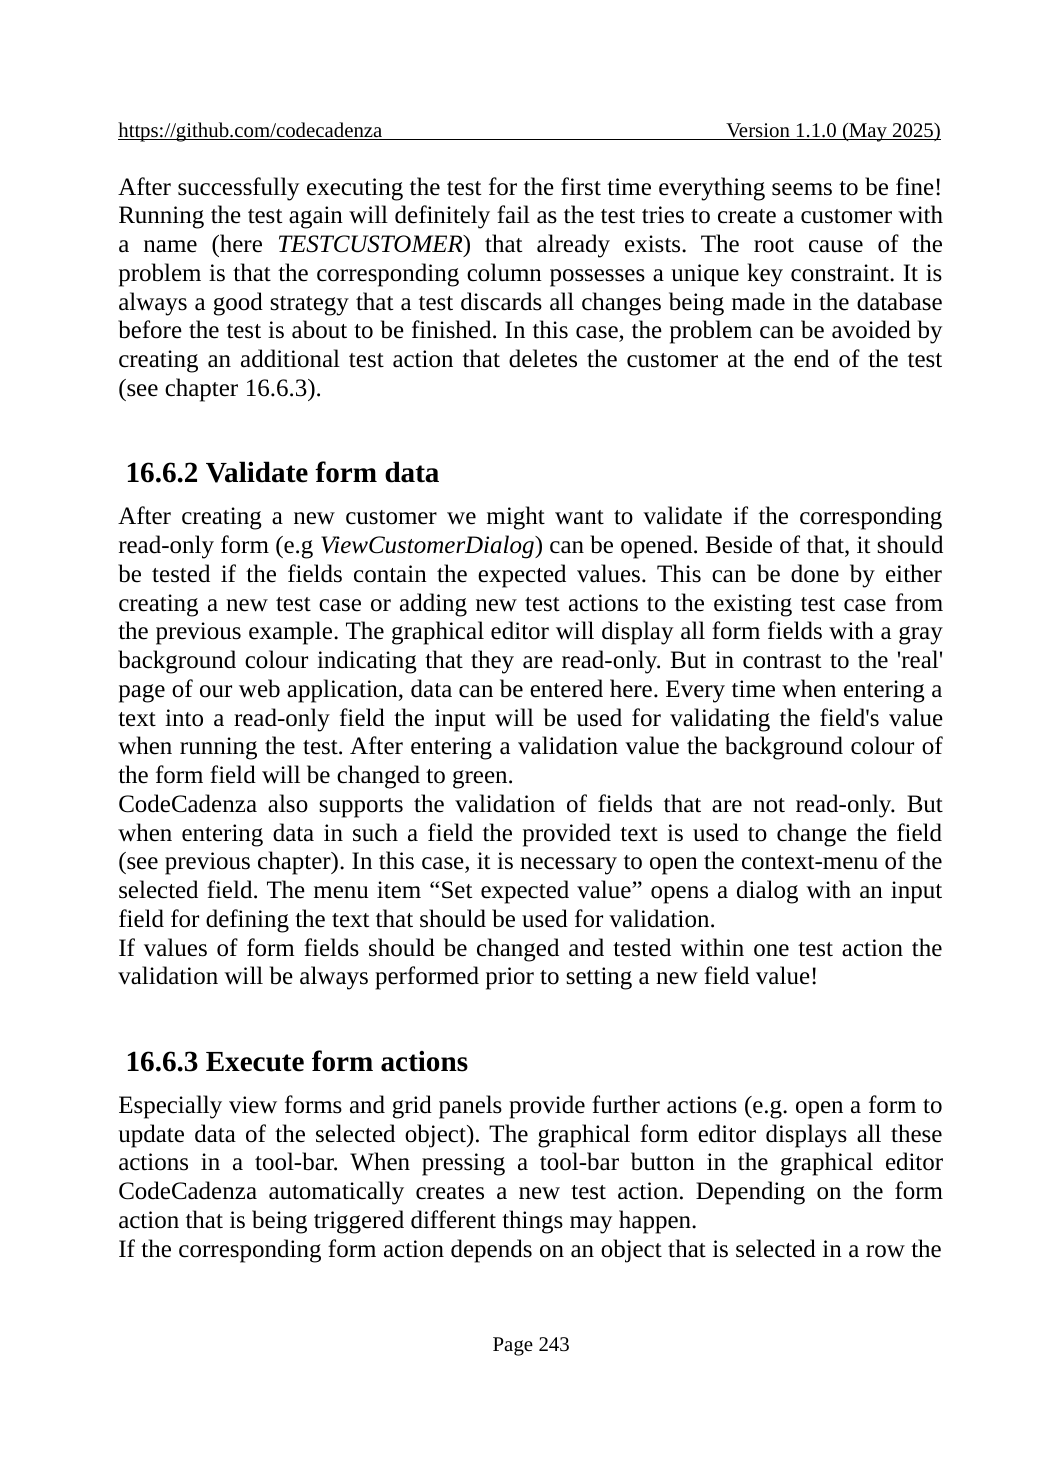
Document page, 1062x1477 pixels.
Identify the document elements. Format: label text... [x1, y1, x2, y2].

text If the corresponding form action depends on an object that is selected in a row the [118, 1234, 944, 1262]
text Especially view forms and grid panels provide further actions (e.g. open a form to update data of the selected object). The graphical form editor displays all these actions in a tool-bar. When pressing a tool-bar button in the graphical editor CodeCadenza automatically creates a new test action. Depending on the form action that is being triggered different things may happen. [118, 1090, 944, 1234]
text If values of form fields should be changed and tested within one test action the validation will be always performed prior to setting a new field value! [118, 933, 944, 990]
subtitle Validate form data [118, 455, 944, 489]
text CodeCadenza also supports the validation of fields that are not read-only. But when entering data in such a field the provided text is used to change the field (see previous chapter). In this case, it is necessary to open the context-menu of the selected field. The menu item “Set expected value” opens a dialog with an input field for defining the text that should be used for validation. [118, 789, 944, 933]
text After successfully executing the test for the first time everything seems to be fine! Running the test again will definitely fail as the test tries to create a customer with a name (here TESTCUSTOMER) that already exists. The root cause of the problem is that the corresponding column possesses a unique key constraint. It is always a good strategy that a test discards all changes being made in the database before the test is about to be finished. In this case, the problem can be avoided by creating an additional test action that deletes the customer at the end of the test (see chapter 16.6.3). [118, 172, 944, 402]
text After creating a new customer we might want to validate if the corresponding read-only form (e.g ViewCustomerDialog) can be opened. Beside of that, it should be tested if the fields contain the expected values. This can be done by either creating a new test case or adding new test actions to the existing test case from the previous example. The graphical editor will display all form fields with a gray background colour indicating that they are read-only. But in contrast to the 'real' page of our web application, data can be entered here. Every time when entering a text into a read-only field the input will be used for validating the field's value when running the test. After entering a validation value the background colour of the form field will be changed to green. [118, 501, 944, 789]
subtitle Execute form actions [118, 1044, 944, 1077]
